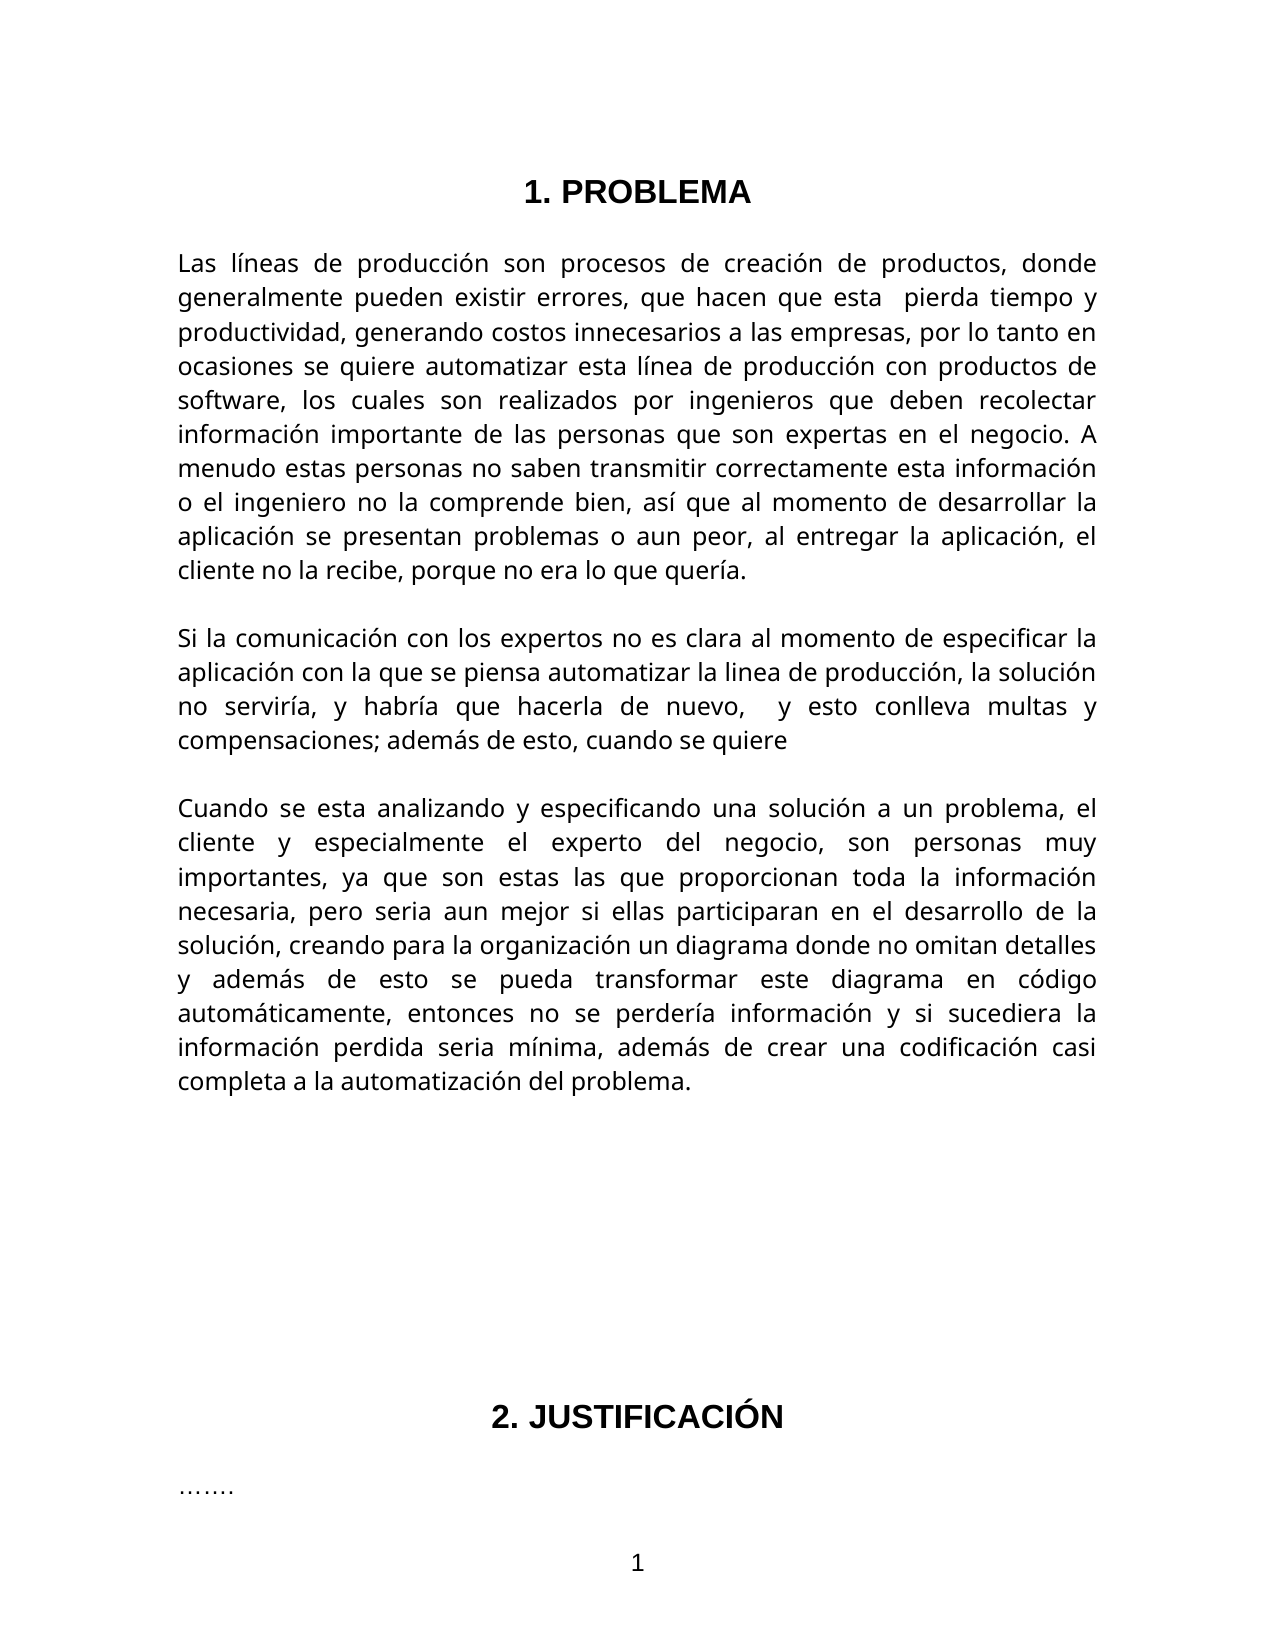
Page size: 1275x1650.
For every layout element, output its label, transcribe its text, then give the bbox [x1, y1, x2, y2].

text Si la comunicación con los expertos no es clara al momento de especificar la aplicación con la que se piensa automatizar la linea de producción, la solución no serviría, y habría que hacerla de nuevo, y esto conlleva multas y compensaciones; además de esto, cuando se quiere [177, 621, 1098, 757]
subtitle PROBLEMA [177, 173, 1098, 211]
text Cuando se esta analizando y especificando una solución a un problema, el cliente y especialmente el experto del negocio, son personas muy importantes, ya que son estas las que proporcionan toda la información necesaria, pero seria aun mejor si ellas participaran en el desarrollo de la solución, creando para la organización un diagrama donde no omitan detalles y además de esto se pueda transformar este diagrama en código automáticamente, entonces no se perdería información y si sucediera la información perdida seria mínima, además de crear una codificación casi completa a la automatización del problema. [177, 791, 1098, 1098]
text ……. [177, 1471, 1098, 1499]
text Las líneas de producción son procesos de creación de productos, donde generalmente pueden existir errores, que hacen que esta pierda tiempo y productividad, generando costos innecesarios a las empresas, por lo tanto en ocasiones se quiere automatizar esta línea de producción con productos de software, los cuales son realizados por ingenieros que deben recolectar información importante de las personas que son expertas en el negocio. A menudo estas personas no saben transmitir correctamente esta información o el ingeniero no la comprende bien, así que al momento de desarrollar la aplicación se presentan problemas o aun peor, al entregar la aplicación, el cliente no la recibe, porque no era lo que quería. [177, 246, 1098, 587]
text ﻿ [177, 217, 1098, 246]
subtitle JUSTIFICACIÓN [177, 1397, 1098, 1436]
